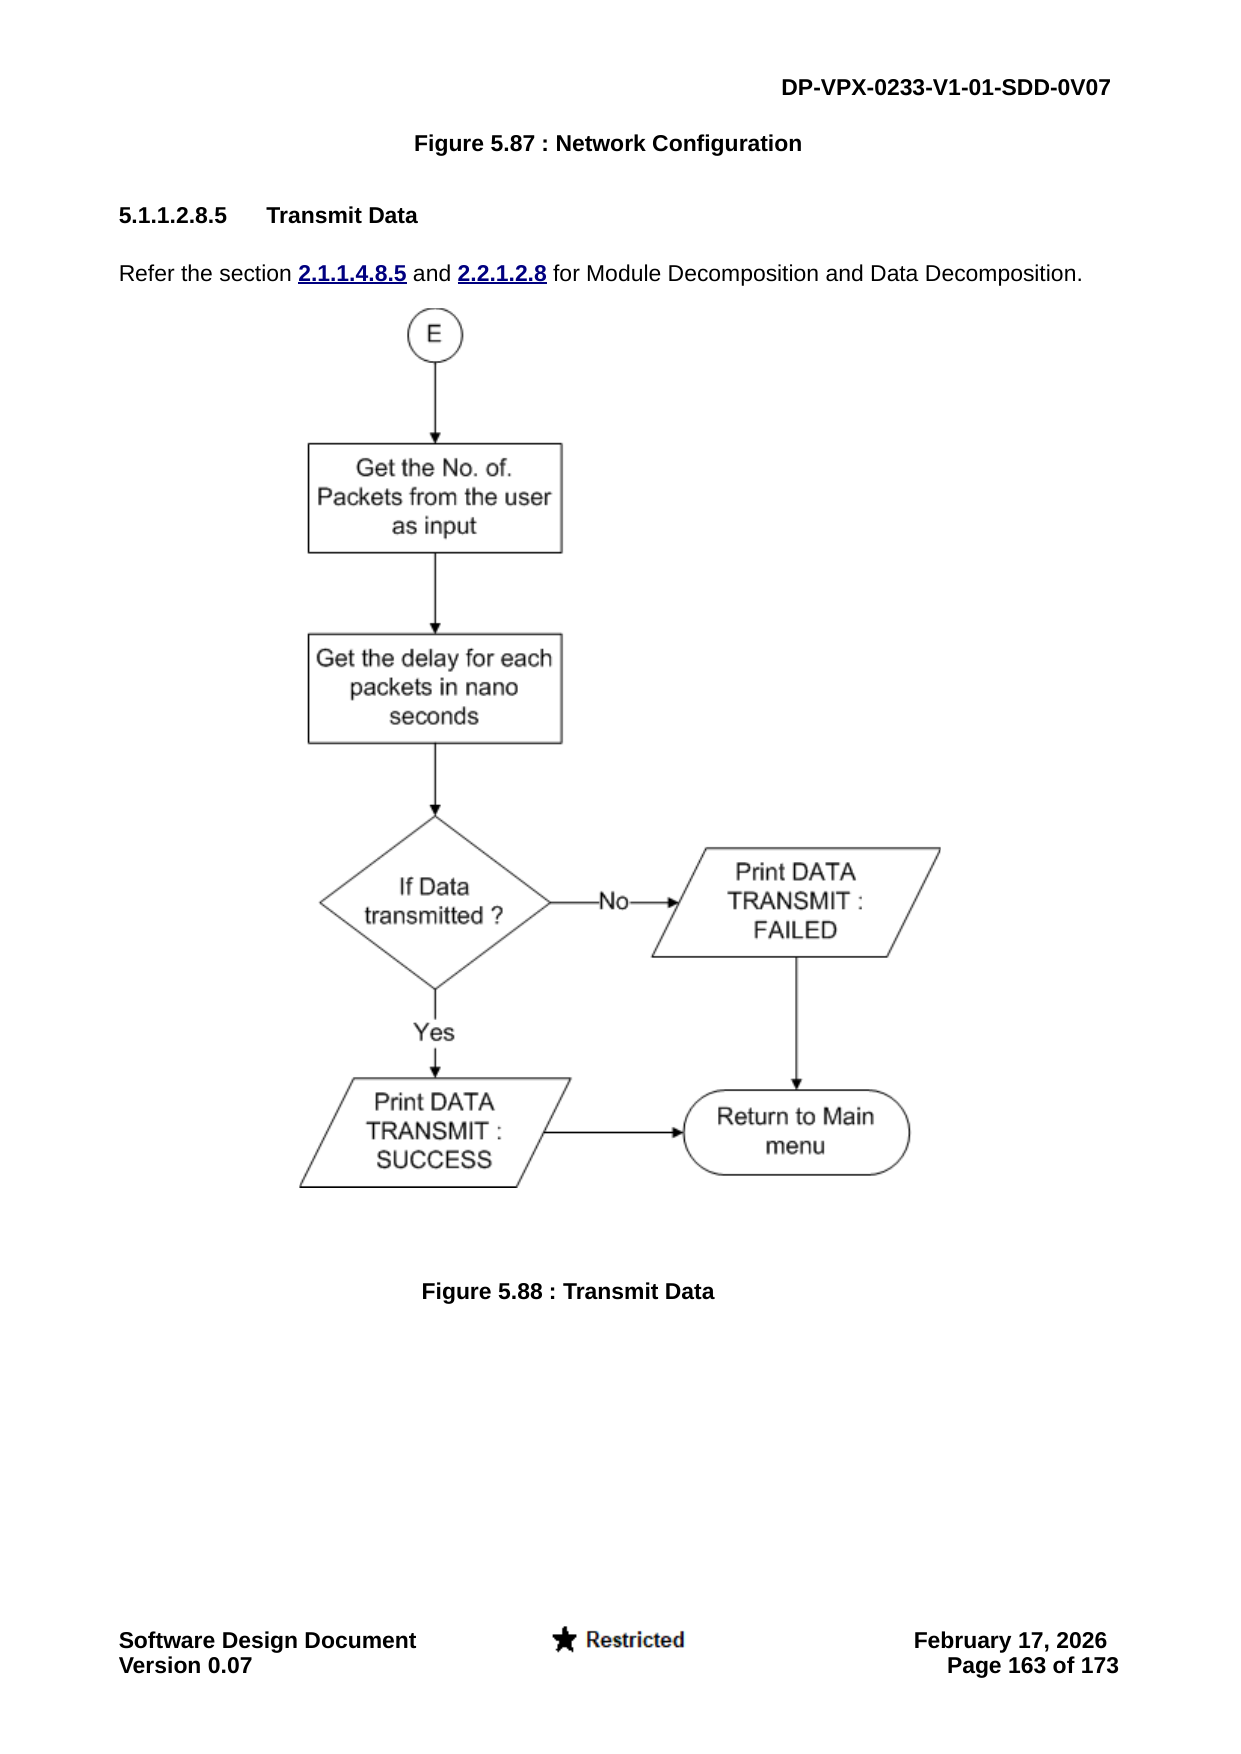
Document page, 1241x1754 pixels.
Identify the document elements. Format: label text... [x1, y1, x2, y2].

text Figure 5.88 : Transmit Data [118, 1278, 1122, 1304]
subtitle Transmit Data [118, 205, 1122, 228]
picture [542, 1617, 698, 1662]
text Figure 5.87 : Network Configuration [118, 129, 1122, 156]
text Refer the section 2.1.1.4.8.5 and 2.2.1.2.8 for Module Decomposition and Data Decomposition. [118, 259, 1122, 286]
